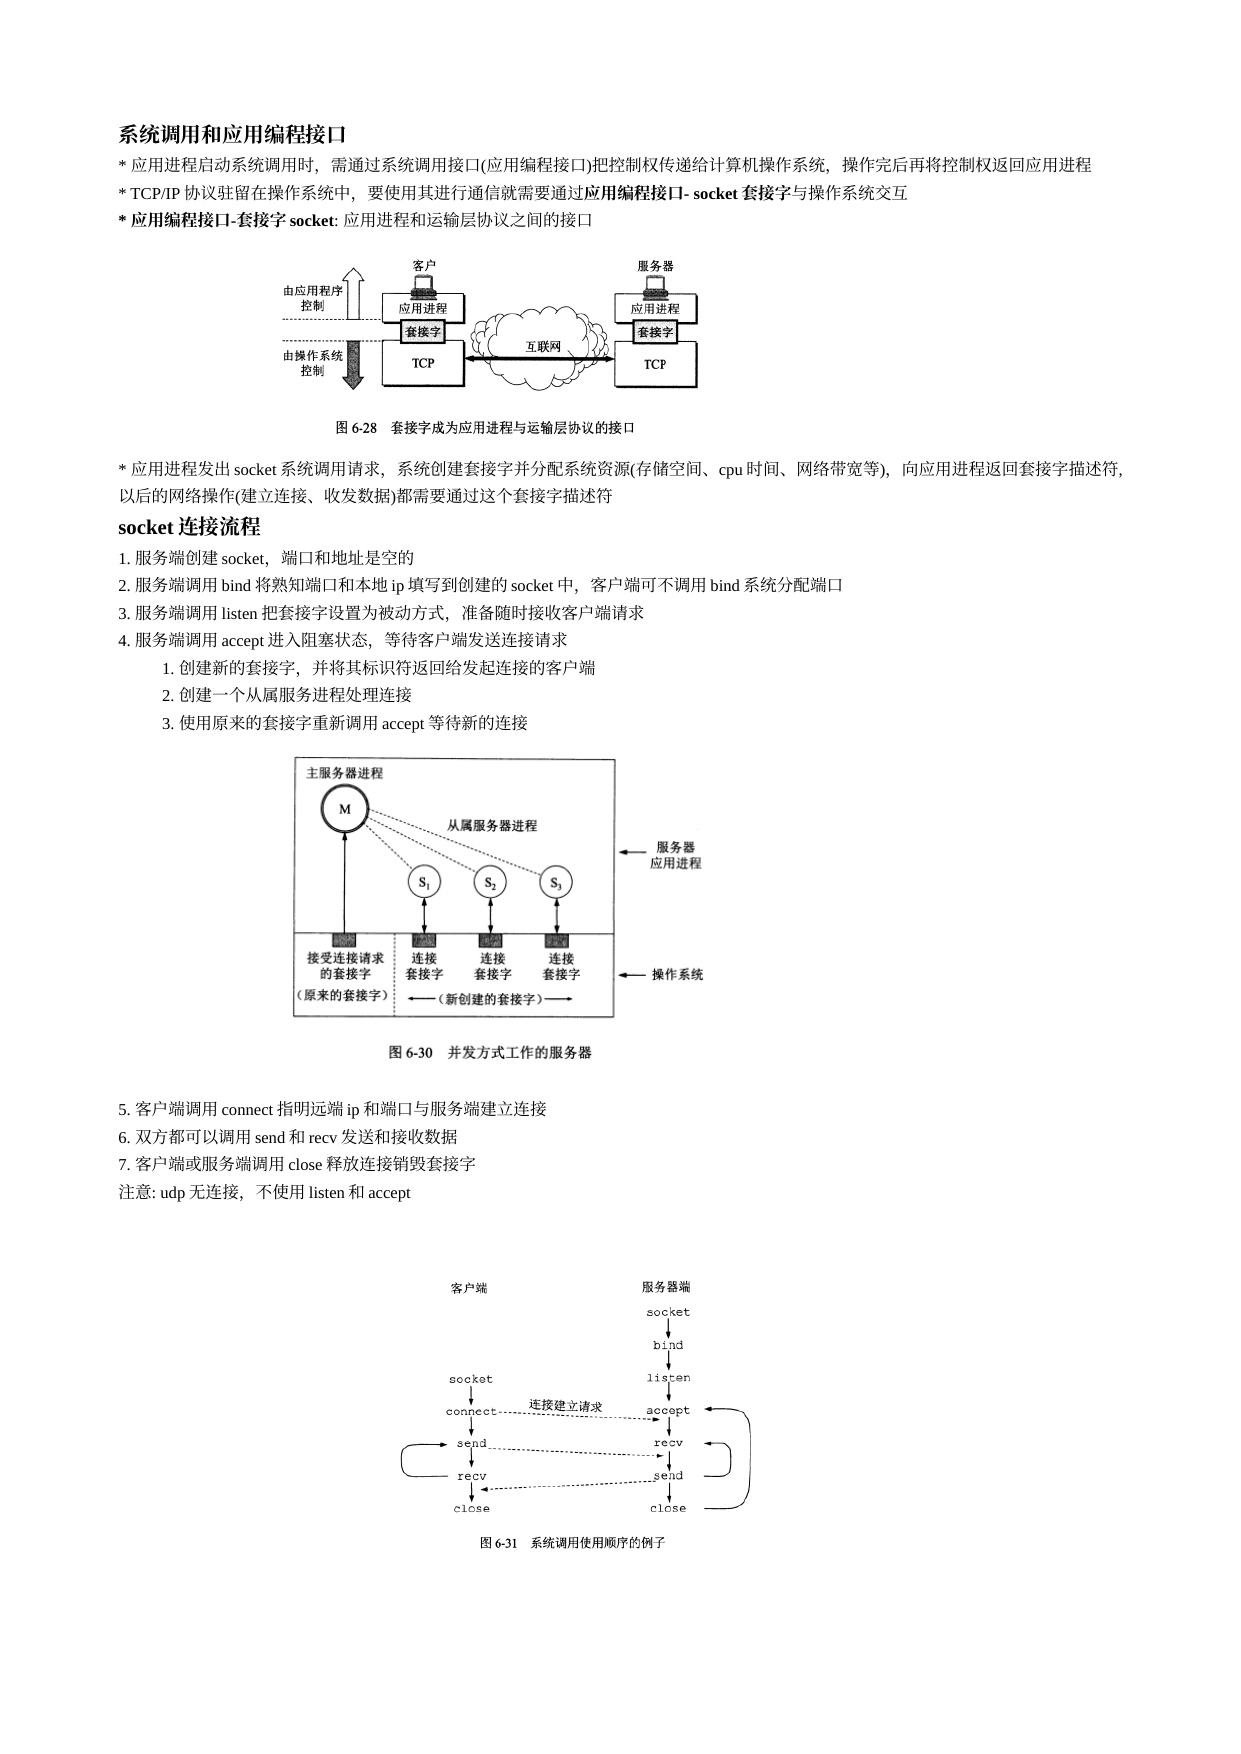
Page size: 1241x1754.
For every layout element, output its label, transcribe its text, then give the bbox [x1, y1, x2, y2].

text 系统调用和应用编程接口 [118, 118, 1122, 148]
text 5. 客户端调用connect指明远端ip和端口与服务端建立连接 [118, 1097, 1122, 1121]
text * 应用进程发出socket系统调用请求，系统创建套接字并分配系统资源(存储空间、cpu时间、网络带宽等)，向应用进程返回套接字描述符,以后的网络操作(建立连接、收发数据)都需要通过这个套接字描述符 [118, 456, 1122, 507]
text 6. 双方都可以调用send和recv发送和接收数据 [118, 1124, 1122, 1148]
text 注意: udp无连接，不使用listen和accept [118, 1179, 1122, 1203]
picture [248, 251, 720, 440]
text 1. 创建新的套接字，并将其标识符返回给发起连接的客户端 [118, 655, 1122, 679]
text 3. 服务端调用listen把套接字设置为被动方式，准备随时接收客户端请求 [118, 600, 1122, 624]
text * 应用编程接口-套接字socket: 应用进程和运输层协议之间的接口 [118, 207, 1122, 231]
text * 应用进程启动系统调用时，需通过系统调用接口(应用编程接口)把控制权传递给计算机操作系统，操作完后再将控制权返回应用进程 [118, 152, 1122, 176]
text 2. 创建一个从属服务进程处理连接 [118, 683, 1122, 707]
picture [272, 748, 727, 1065]
text 4. 服务端调用accept进入阻塞状态，等待客户端发送连接请求 [118, 628, 1122, 652]
text * TCP/IP协议驻留在操作系统中，要使用其进行通信就需要通过应用编程接口- socket套接字与操作系统交互 [118, 180, 1122, 204]
text 3. 使用原来的套接字重新调用accept等待新的连接 [118, 710, 1122, 734]
text 1. 服务端创建socket，端口和地址是空的 [118, 545, 1122, 569]
picture [376, 1268, 774, 1555]
text 7. 客户端或服务端调用close释放连接销毁套接字 [118, 1152, 1122, 1176]
text 2. 服务端调用bind将熟知端口和本地ip填写到创建的socket中，客户端可不调用bind系统分配端口 [118, 573, 1122, 597]
text socket连接流程 [118, 511, 1122, 541]
